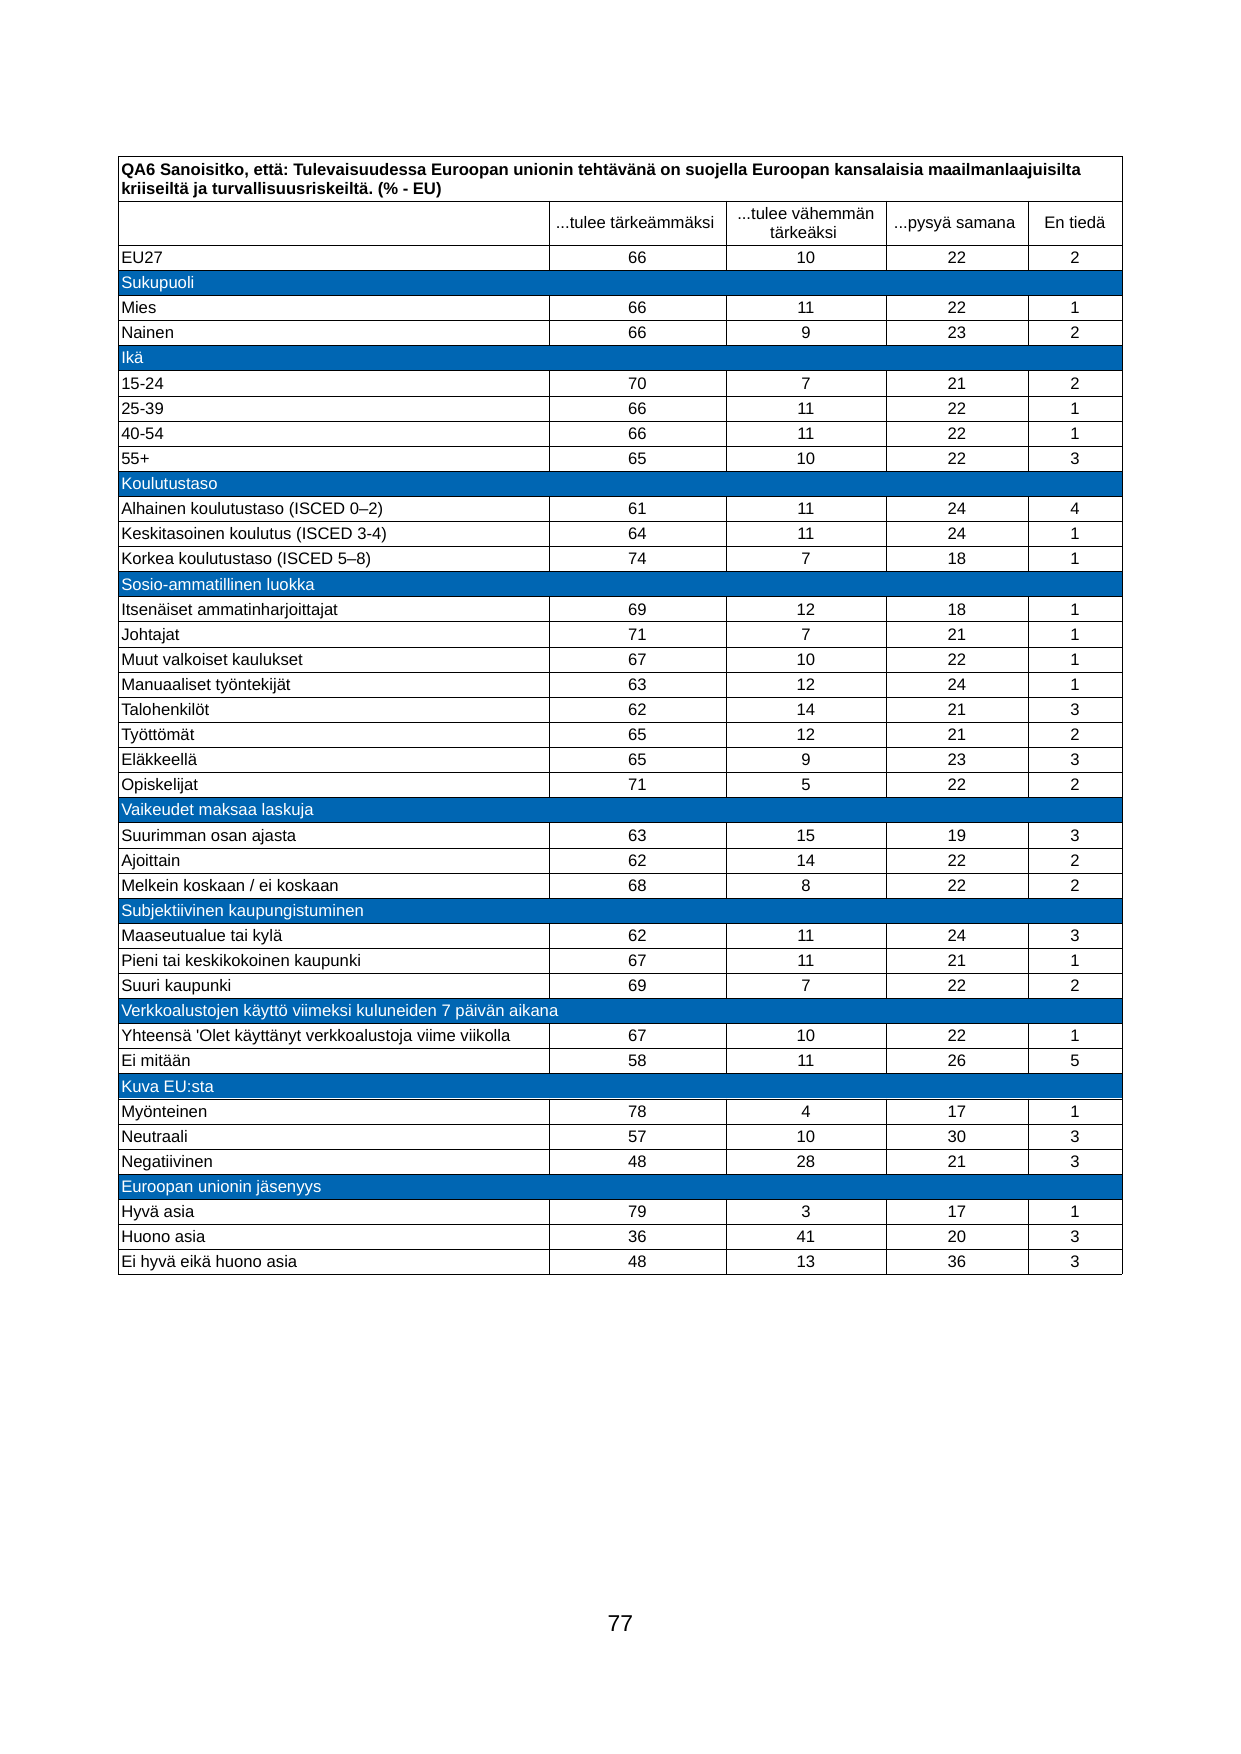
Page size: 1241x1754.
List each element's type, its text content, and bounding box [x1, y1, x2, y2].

table_cell 11 [727, 397, 886, 421]
table_cell Mies [119, 296, 549, 320]
table_cell Manuaaliset työntekijät [119, 673, 549, 697]
table_cell 62 [550, 849, 726, 872]
table_cell 1 [1029, 397, 1122, 421]
table_cell Muut valkoiset kaulukset [119, 648, 549, 672]
table_cell 22 [887, 397, 1028, 421]
table_cell Maaseutualue tai kylä [119, 924, 549, 948]
table_cell 3 [727, 1200, 886, 1224]
table_cell 2 [1029, 246, 1122, 270]
table_cell 2 [1029, 874, 1122, 898]
table_cell 63 [550, 673, 726, 697]
table_cell Euroopan unionin jäsenyys [119, 1175, 1122, 1199]
table_cell 1 [1029, 648, 1122, 672]
table_cell 63 [550, 823, 726, 847]
table_cell 25-39 [119, 397, 549, 421]
table_cell 22 [887, 1024, 1028, 1048]
table_cell 1 [1029, 949, 1122, 973]
table_cell 30 [887, 1125, 1028, 1149]
table_cell 22 [887, 874, 1028, 898]
table_cell Opiskelijat [119, 773, 549, 797]
table_cell Myönteinen [119, 1100, 549, 1123]
table_cell ...pysyä samana [887, 202, 1028, 245]
table_cell 65 [550, 723, 726, 747]
table_cell Pieni tai keskikokoinen kaupunki [119, 949, 549, 973]
table_cell 67 [550, 949, 726, 973]
table_cell 41 [727, 1225, 886, 1249]
table_cell 15-24 [119, 371, 549, 396]
table_cell 15 [727, 823, 886, 847]
table_cell Yhteensä 'Olet käyttänyt verkkoalustoja viime viikolla [119, 1024, 549, 1048]
table_cell Nainen [119, 321, 549, 345]
table_cell 2 [1029, 974, 1122, 998]
table_cell 4 [727, 1100, 886, 1123]
table_cell 36 [550, 1225, 726, 1249]
table_cell 22 [887, 773, 1028, 797]
table_cell 10 [727, 447, 886, 471]
table_cell Koulutustaso [119, 472, 1122, 496]
table_cell 65 [550, 748, 726, 772]
table_cell 69 [550, 974, 726, 998]
table_cell 5 [1029, 1049, 1122, 1073]
table_cell 1 [1029, 422, 1122, 446]
table_cell 71 [550, 622, 726, 647]
table_cell 57 [550, 1125, 726, 1149]
table_cell 69 [550, 597, 726, 621]
table_cell 11 [727, 497, 886, 521]
table_cell Alhainen koulutustaso (ISCED 0–2) [119, 497, 549, 521]
table_cell 64 [550, 522, 726, 546]
table_cell 22 [887, 974, 1028, 998]
table_cell [119, 202, 549, 245]
table_cell 10 [727, 1125, 886, 1149]
table_cell 55+ [119, 447, 549, 471]
table_cell 11 [727, 949, 886, 973]
table_cell 1 [1029, 673, 1122, 697]
table_cell Ikä [119, 346, 1122, 370]
table_cell 11 [727, 296, 886, 320]
table_cell 23 [887, 748, 1028, 772]
table_cell 22 [887, 296, 1028, 320]
table_cell Vaikeudet maksaa laskuja [119, 798, 1122, 822]
table_cell 21 [887, 1150, 1028, 1174]
table_cell 10 [727, 246, 886, 270]
table_header QA6 Sanoisitko, että: Tulevaisuudessa Euroopan unionin tehtävänä on suojella Euroopan kansalaisia maailmanlaajuisilta kriiseiltä ja turvallisuusriskeiltä. (% - EU) [119, 157, 1122, 201]
table_cell 79 [550, 1200, 726, 1224]
table_cell 21 [887, 698, 1028, 722]
table_cell 11 [727, 522, 886, 546]
table_cell 3 [1029, 1125, 1122, 1149]
table_cell Melkein koskaan / ei koskaan [119, 874, 549, 898]
table_cell Subjektiivinen kaupungistuminen [119, 899, 1122, 923]
table_cell 21 [887, 622, 1028, 647]
table_cell 17 [887, 1200, 1028, 1224]
table_cell 1 [1029, 1024, 1122, 1048]
table_cell 48 [550, 1150, 726, 1174]
table_cell 78 [550, 1100, 726, 1123]
table_cell Talohenkilöt [119, 698, 549, 722]
table_cell 21 [887, 949, 1028, 973]
table_cell 48 [550, 1250, 726, 1274]
table_cell 21 [887, 371, 1028, 396]
table_cell 17 [887, 1100, 1028, 1123]
table_cell 3 [1029, 1150, 1122, 1174]
table_cell 8 [727, 874, 886, 898]
table_cell Ei hyvä eikä huono asia [119, 1250, 549, 1274]
table_cell Huono asia [119, 1225, 549, 1249]
table_cell 68 [550, 874, 726, 898]
table_cell 23 [887, 321, 1028, 345]
table_cell 1 [1029, 1100, 1122, 1123]
table_cell EU27 [119, 246, 549, 270]
table_cell 18 [887, 597, 1028, 621]
table_cell 2 [1029, 849, 1122, 872]
table_cell Neutraali [119, 1125, 549, 1149]
table_cell 28 [727, 1150, 886, 1174]
table_cell 66 [550, 422, 726, 446]
table_cell 3 [1029, 447, 1122, 471]
table_cell 1 [1029, 1200, 1122, 1224]
table_cell 1 [1029, 597, 1122, 621]
table_cell Eläkkeellä [119, 748, 549, 772]
table_cell 21 [887, 723, 1028, 747]
table_cell 11 [727, 924, 886, 948]
table_cell 18 [887, 547, 1028, 571]
table_cell Itsenäiset ammatinharjoittajat [119, 597, 549, 621]
table_cell ...tulee vähemmän tärkeäksi [727, 202, 886, 245]
table_cell 66 [550, 296, 726, 320]
table_cell Hyvä asia [119, 1200, 549, 1224]
table_cell 7 [727, 622, 886, 647]
table_cell 62 [550, 698, 726, 722]
table_cell 12 [727, 597, 886, 621]
table_cell Työttömät [119, 723, 549, 747]
table_cell 1 [1029, 296, 1122, 320]
table_cell 26 [887, 1049, 1028, 1073]
table_cell 9 [727, 321, 886, 345]
table_cell 22 [887, 447, 1028, 471]
table_cell 5 [727, 773, 886, 797]
table_cell 67 [550, 1024, 726, 1048]
table_cell 12 [727, 723, 886, 747]
table_cell 66 [550, 397, 726, 421]
table_cell Negatiivinen [119, 1150, 549, 1174]
table_cell 2 [1029, 371, 1122, 396]
table_cell Ei mitään [119, 1049, 549, 1073]
table_cell 74 [550, 547, 726, 571]
table_cell 71 [550, 773, 726, 797]
table_cell 11 [727, 1049, 886, 1073]
table_cell Johtajat [119, 622, 549, 647]
table_cell 10 [727, 648, 886, 672]
table_cell 22 [887, 422, 1028, 446]
table_cell 20 [887, 1225, 1028, 1249]
table_cell 22 [887, 849, 1028, 872]
table_cell 3 [1029, 1250, 1122, 1274]
table_cell 67 [550, 648, 726, 672]
table_cell Ajoittain [119, 849, 549, 872]
table_cell 1 [1029, 622, 1122, 647]
table_cell 24 [887, 673, 1028, 697]
table_cell 1 [1029, 547, 1122, 571]
table_cell 4 [1029, 497, 1122, 521]
table_cell 19 [887, 823, 1028, 847]
table_cell 2 [1029, 321, 1122, 345]
table_cell 36 [887, 1250, 1028, 1274]
table_cell Suuri kaupunki [119, 974, 549, 998]
table_cell Sosio-ammatillinen luokka [119, 572, 1122, 596]
table_cell 40-54 [119, 422, 549, 446]
table_cell 1 [1029, 522, 1122, 546]
table_cell 2 [1029, 773, 1122, 797]
table_cell 3 [1029, 823, 1122, 847]
table_cell Kuva EU:sta [119, 1074, 1122, 1098]
table_cell 66 [550, 246, 726, 270]
table_cell Suurimman osan ajasta [119, 823, 549, 847]
table_cell 9 [727, 748, 886, 772]
table_cell 66 [550, 321, 726, 345]
table_cell 3 [1029, 748, 1122, 772]
table_cell 7 [727, 974, 886, 998]
table_cell 2 [1029, 723, 1122, 747]
table_cell 3 [1029, 698, 1122, 722]
table_cell 22 [887, 648, 1028, 672]
table_cell 62 [550, 924, 726, 948]
table_cell Sukupuoli [119, 271, 1122, 295]
table_cell 61 [550, 497, 726, 521]
table_cell 11 [727, 422, 886, 446]
table_cell 7 [727, 371, 886, 396]
table_cell 10 [727, 1024, 886, 1048]
table_cell 3 [1029, 1225, 1122, 1249]
table_cell 13 [727, 1250, 886, 1274]
table_cell En tiedä [1029, 202, 1122, 245]
table_cell 12 [727, 673, 886, 697]
table_cell 7 [727, 547, 886, 571]
table_cell 70 [550, 371, 726, 396]
table_cell 24 [887, 497, 1028, 521]
table_cell Verkkoalustojen käyttö viimeksi kuluneiden 7 päivän aikana [119, 999, 1122, 1023]
table_cell 14 [727, 849, 886, 872]
table_cell 22 [887, 246, 1028, 270]
table_cell 3 [1029, 924, 1122, 948]
table_cell 24 [887, 522, 1028, 546]
table_cell 14 [727, 698, 886, 722]
table_cell Korkea koulutustaso (ISCED 5–8) [119, 547, 549, 571]
table_cell 58 [550, 1049, 726, 1073]
table_cell 24 [887, 924, 1028, 948]
table_cell ...tulee tärkeämmäksi [550, 202, 726, 245]
table_cell 65 [550, 447, 726, 471]
table_cell Keskitasoinen koulutus (ISCED 3-4) [119, 522, 549, 546]
